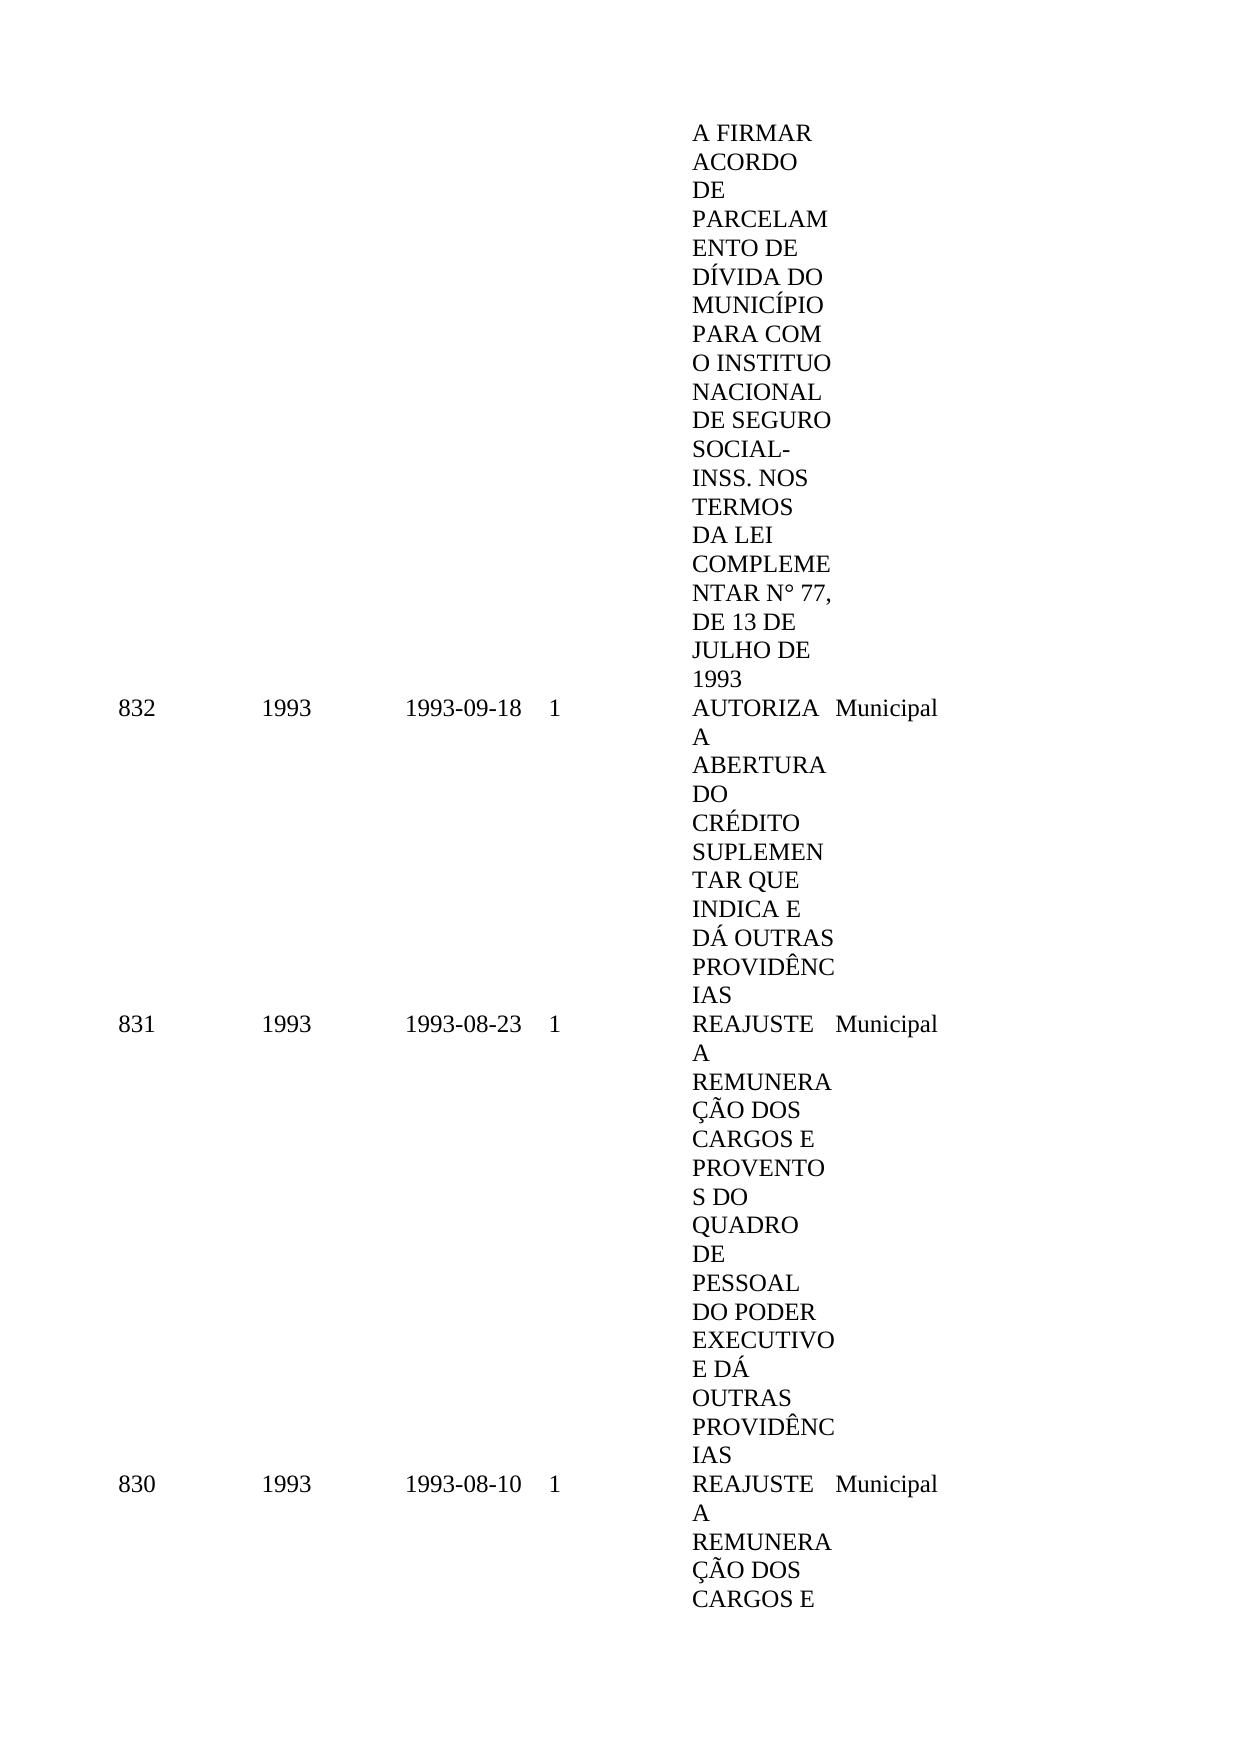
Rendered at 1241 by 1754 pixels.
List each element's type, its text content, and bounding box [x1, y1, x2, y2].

table_cell 1993 [261, 1009, 405, 1469]
table_cell 831 [118, 1009, 261, 1469]
table_cell 1993 [261, 693, 405, 1009]
table_cell 832 [118, 693, 261, 1009]
table_cell REAJUSTE A REMUNERAÇÃO DOS CARGOS E PROVENTOS DO QUADRO DE PESSOAL DO PODER EXECUTIVO E DÁ OUTRAS PROVIDÊNCIAS [692, 1009, 835, 1469]
table_cell 1 [548, 1469, 692, 1613]
table_cell Municipal [835, 693, 979, 1009]
table_cell [261, 118, 405, 693]
table_cell [979, 693, 1122, 1009]
table_cell 1993-08-10 [405, 1469, 548, 1613]
table_cell A FIRMAR ACORDO DE PARCELAMENTO DE DÍVIDA DO MUNICÍPIO PARA COM O INSTITUO NACIONAL DE SEGURO SOCIAL- INSS. NOS TERMOS DA LEI COMPLEMENTAR N° 77, DE 13 DE JULHO DE 1993 [692, 118, 835, 693]
table_cell 1993-08-23 [405, 1009, 548, 1469]
table_cell Municipal [835, 1009, 979, 1469]
table_cell REAJUSTE A REMUNERAÇÃO DOS CARGOS E [692, 1469, 835, 1613]
table_cell 1 [548, 693, 692, 1009]
table_cell [979, 118, 1122, 693]
table_cell [405, 118, 548, 693]
table_cell [548, 118, 692, 693]
table_cell 830 [118, 1469, 261, 1613]
table_cell [835, 118, 979, 693]
table_cell 1 [548, 1009, 692, 1469]
table_cell AUTORIZA A ABERTURA DO CRÉDITO SUPLEMENTAR QUE INDICA E DÁ OUTRAS PROVIDÊNCIAS [692, 693, 835, 1009]
table_cell [118, 118, 261, 693]
table_cell Municipal [835, 1469, 979, 1613]
table_cell 1993 [261, 1469, 405, 1613]
table_cell [979, 1469, 1122, 1613]
table_cell 1993-09-18 [405, 693, 548, 1009]
table_cell [979, 1009, 1122, 1469]
